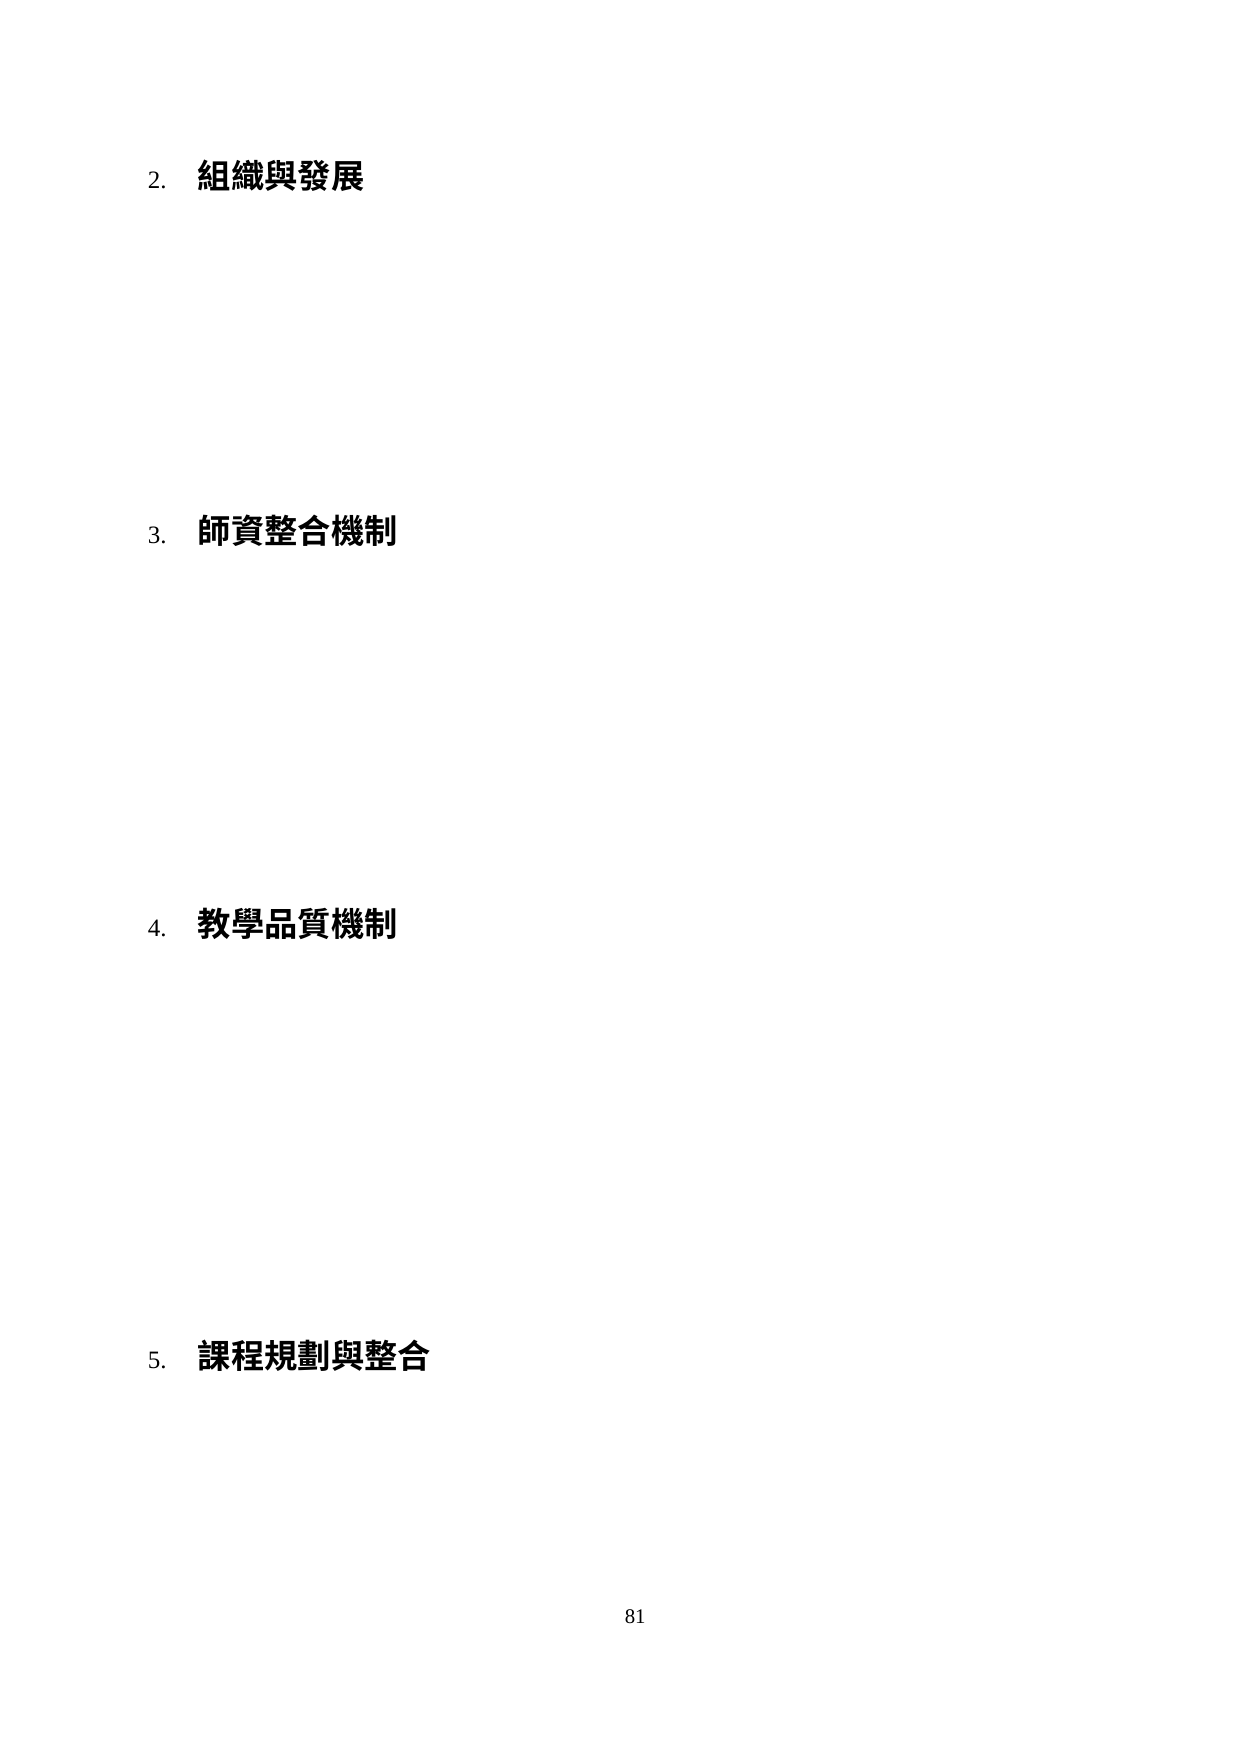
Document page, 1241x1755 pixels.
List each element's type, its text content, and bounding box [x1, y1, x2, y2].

list 組織與發展 [148, 150, 1122, 198]
list 師資整合機制 [148, 505, 1122, 553]
list 課程規劃與整合 [148, 1330, 1122, 1378]
list 教學品質機制 [148, 898, 1122, 946]
